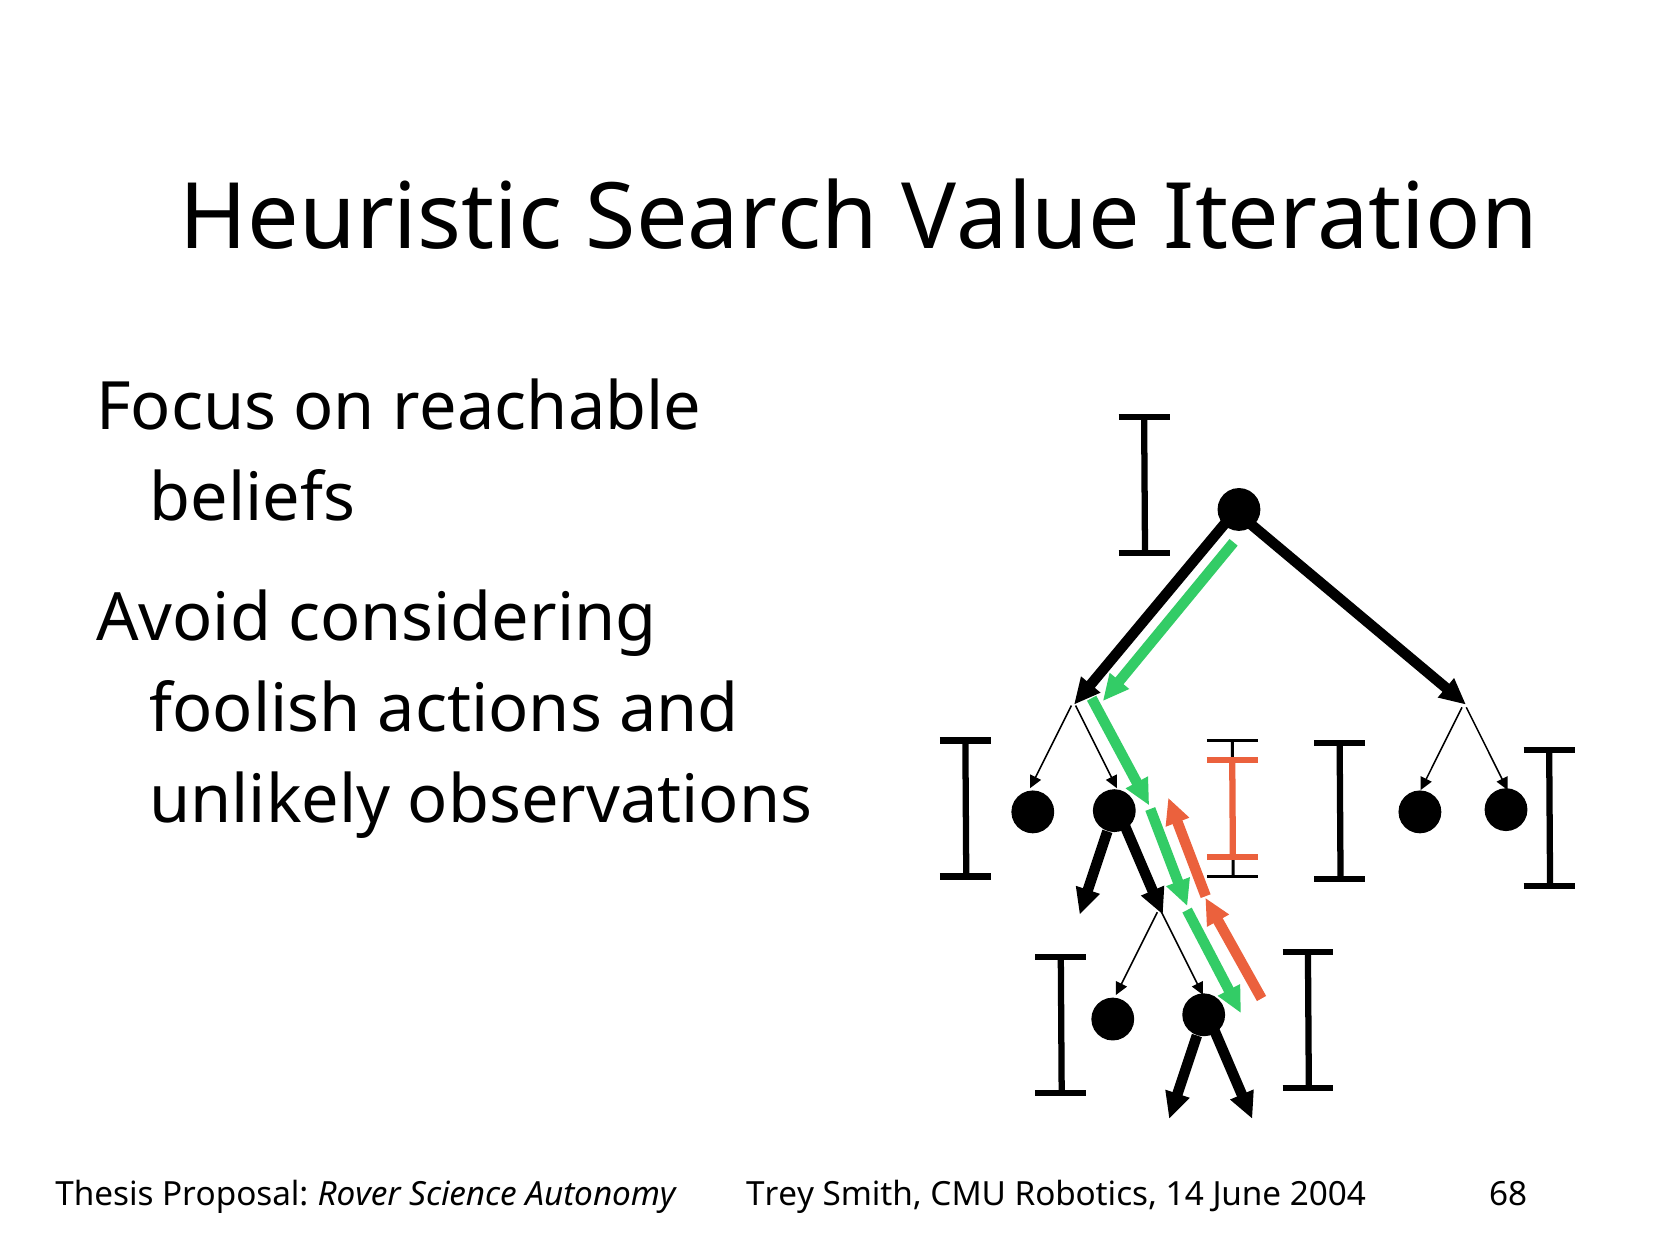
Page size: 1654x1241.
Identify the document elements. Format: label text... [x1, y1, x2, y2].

list Focus on reachable beliefs Avoid considering foolish actions and unlikely observations [78, 358, 837, 929]
text_box [1012, 791, 1054, 833]
text_box [1093, 789, 1135, 832]
text_box [1485, 788, 1527, 831]
title Heuristic Search Value Iteration [124, 88, 1595, 339]
text_box [1229, 520, 1247, 531]
text_box [1218, 488, 1260, 521]
text_box [1092, 998, 1134, 1040]
text_box [1183, 994, 1225, 1036]
text_box [1399, 791, 1441, 833]
